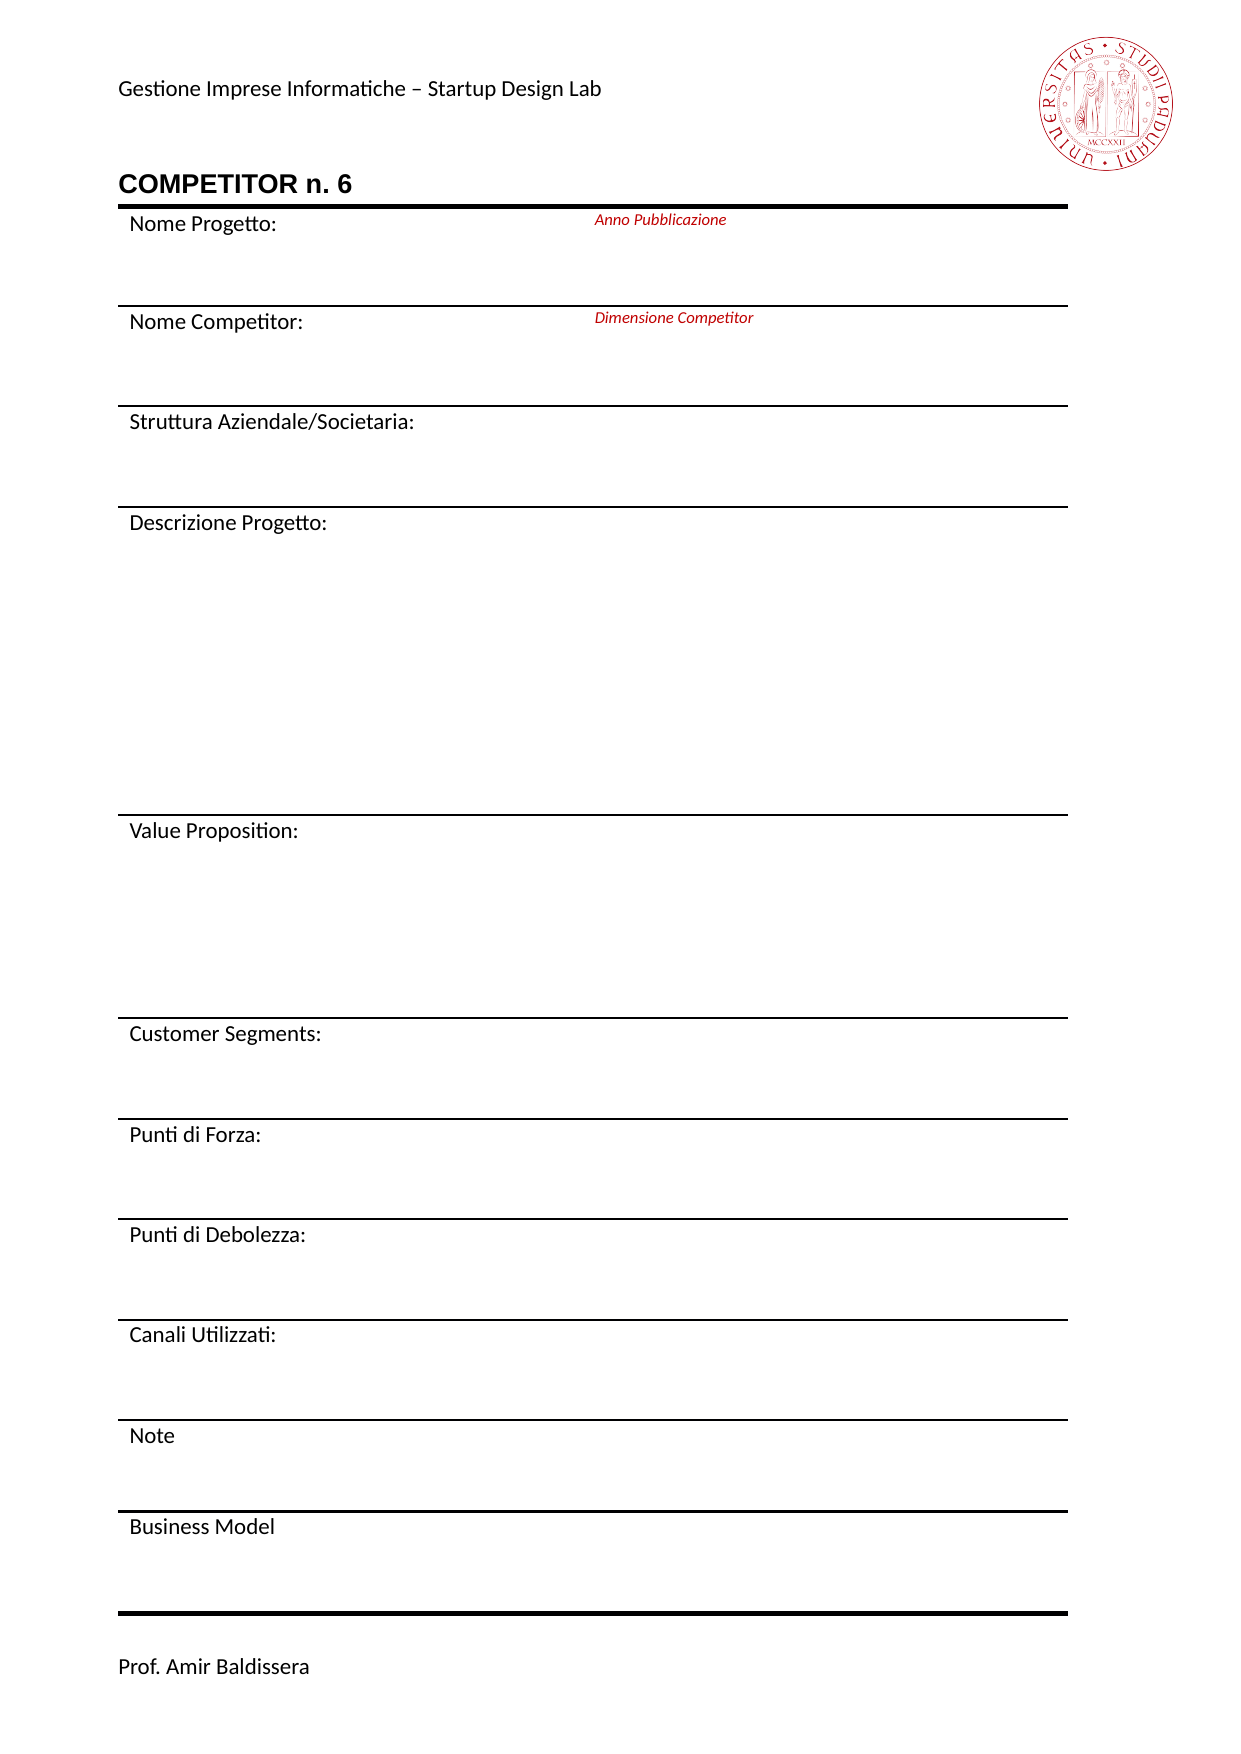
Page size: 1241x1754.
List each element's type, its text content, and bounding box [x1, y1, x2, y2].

picture [1038, 35, 1174, 172]
subtitle COMPETITOR n. 6 [118, 168, 1122, 200]
table_cell Note [118, 1421, 1068, 1510]
table_cell Canali Utilizzati: [118, 1321, 1068, 1419]
table_cell Dimensione Competitor [583, 307, 1068, 405]
table_header Anno Pubblicazione [583, 209, 1068, 305]
table_cell Customer Segments: [118, 1019, 1068, 1118]
table_cell Punti di Forza: [118, 1120, 1068, 1218]
table_cell Struttura Aziendale/Societaria: [118, 407, 1068, 506]
table_cell Punti di Debolezza: [118, 1220, 1068, 1318]
table_cell Business Model [118, 1513, 1068, 1611]
table_cell Value Proposition: [118, 816, 1068, 1017]
table_cell Descrizione Progetto: [118, 508, 1068, 814]
table_header Nome Progetto: [118, 209, 583, 305]
table_cell Nome Competitor: [118, 307, 583, 405]
